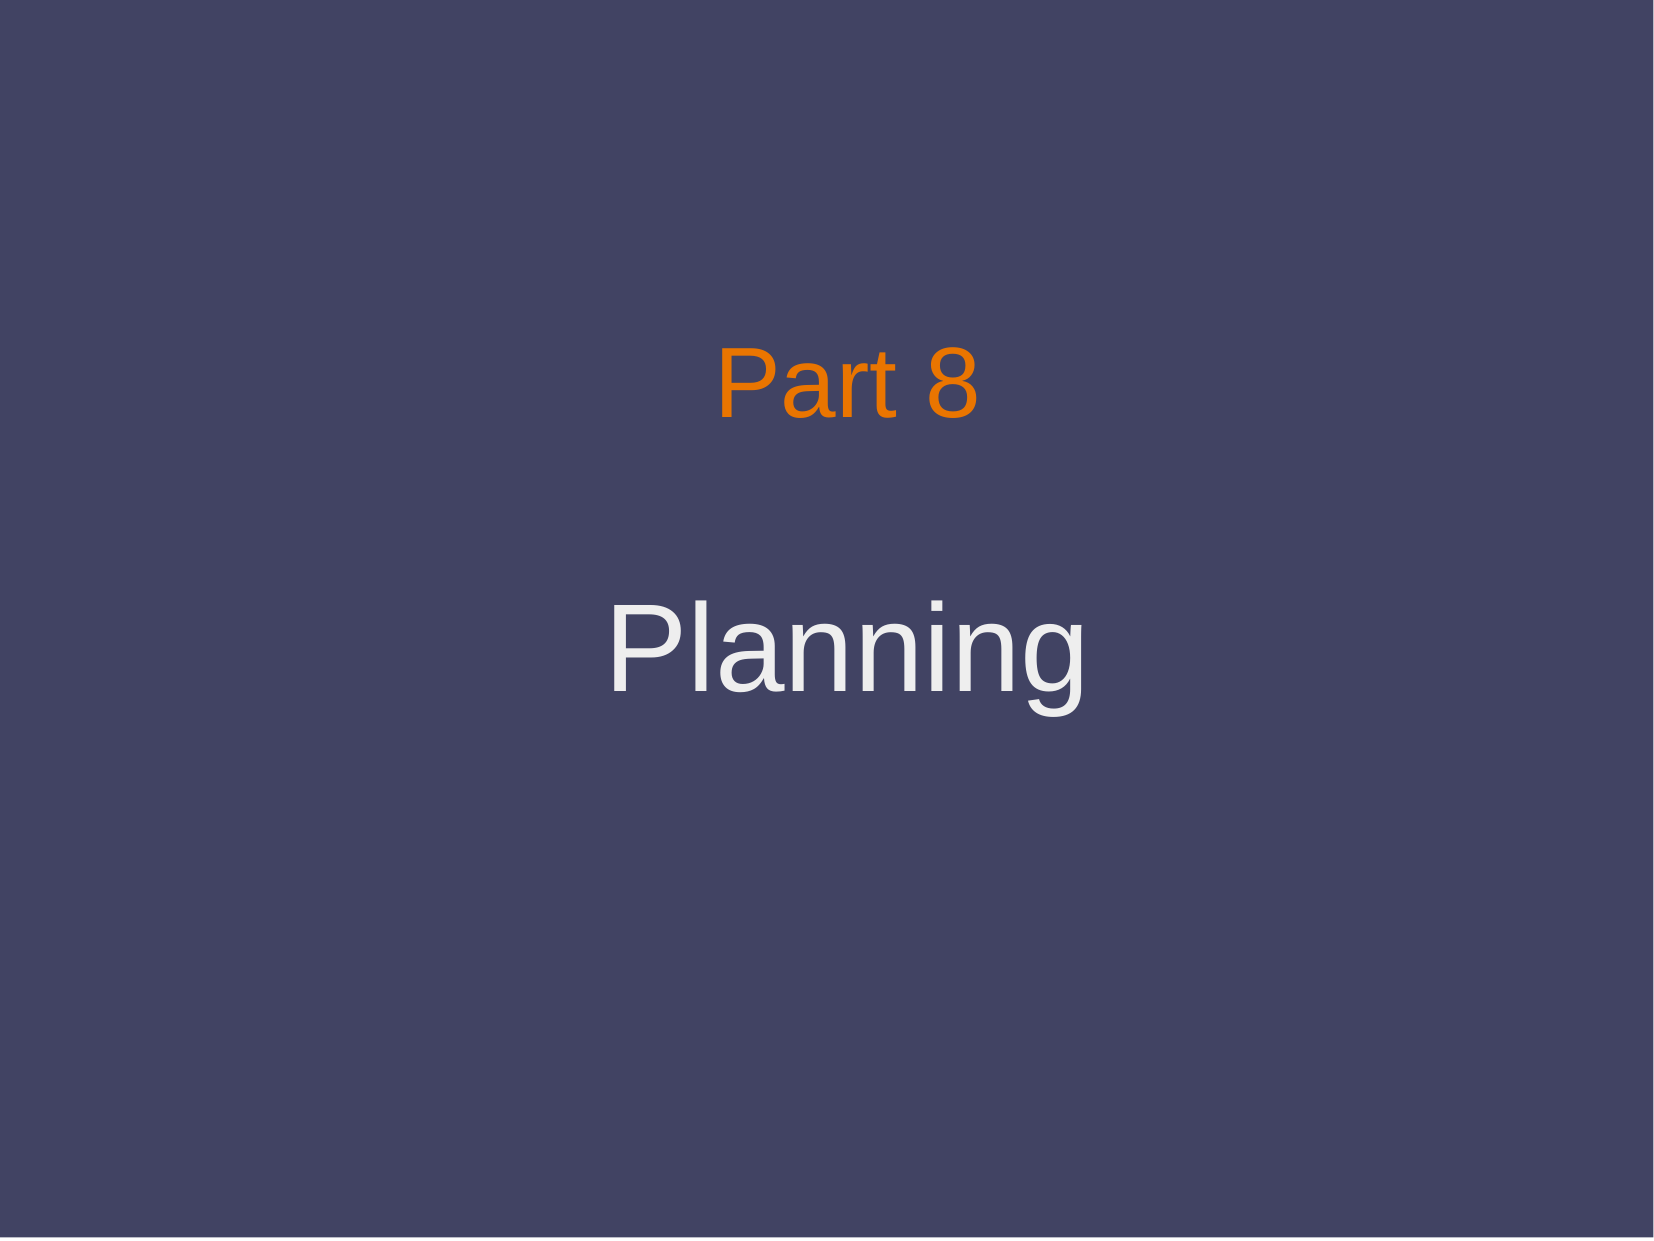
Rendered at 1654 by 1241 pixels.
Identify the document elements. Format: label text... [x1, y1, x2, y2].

text_box Part 8 Planning [116, 240, 1579, 804]
text_box [0, 0, 1654, 1238]
